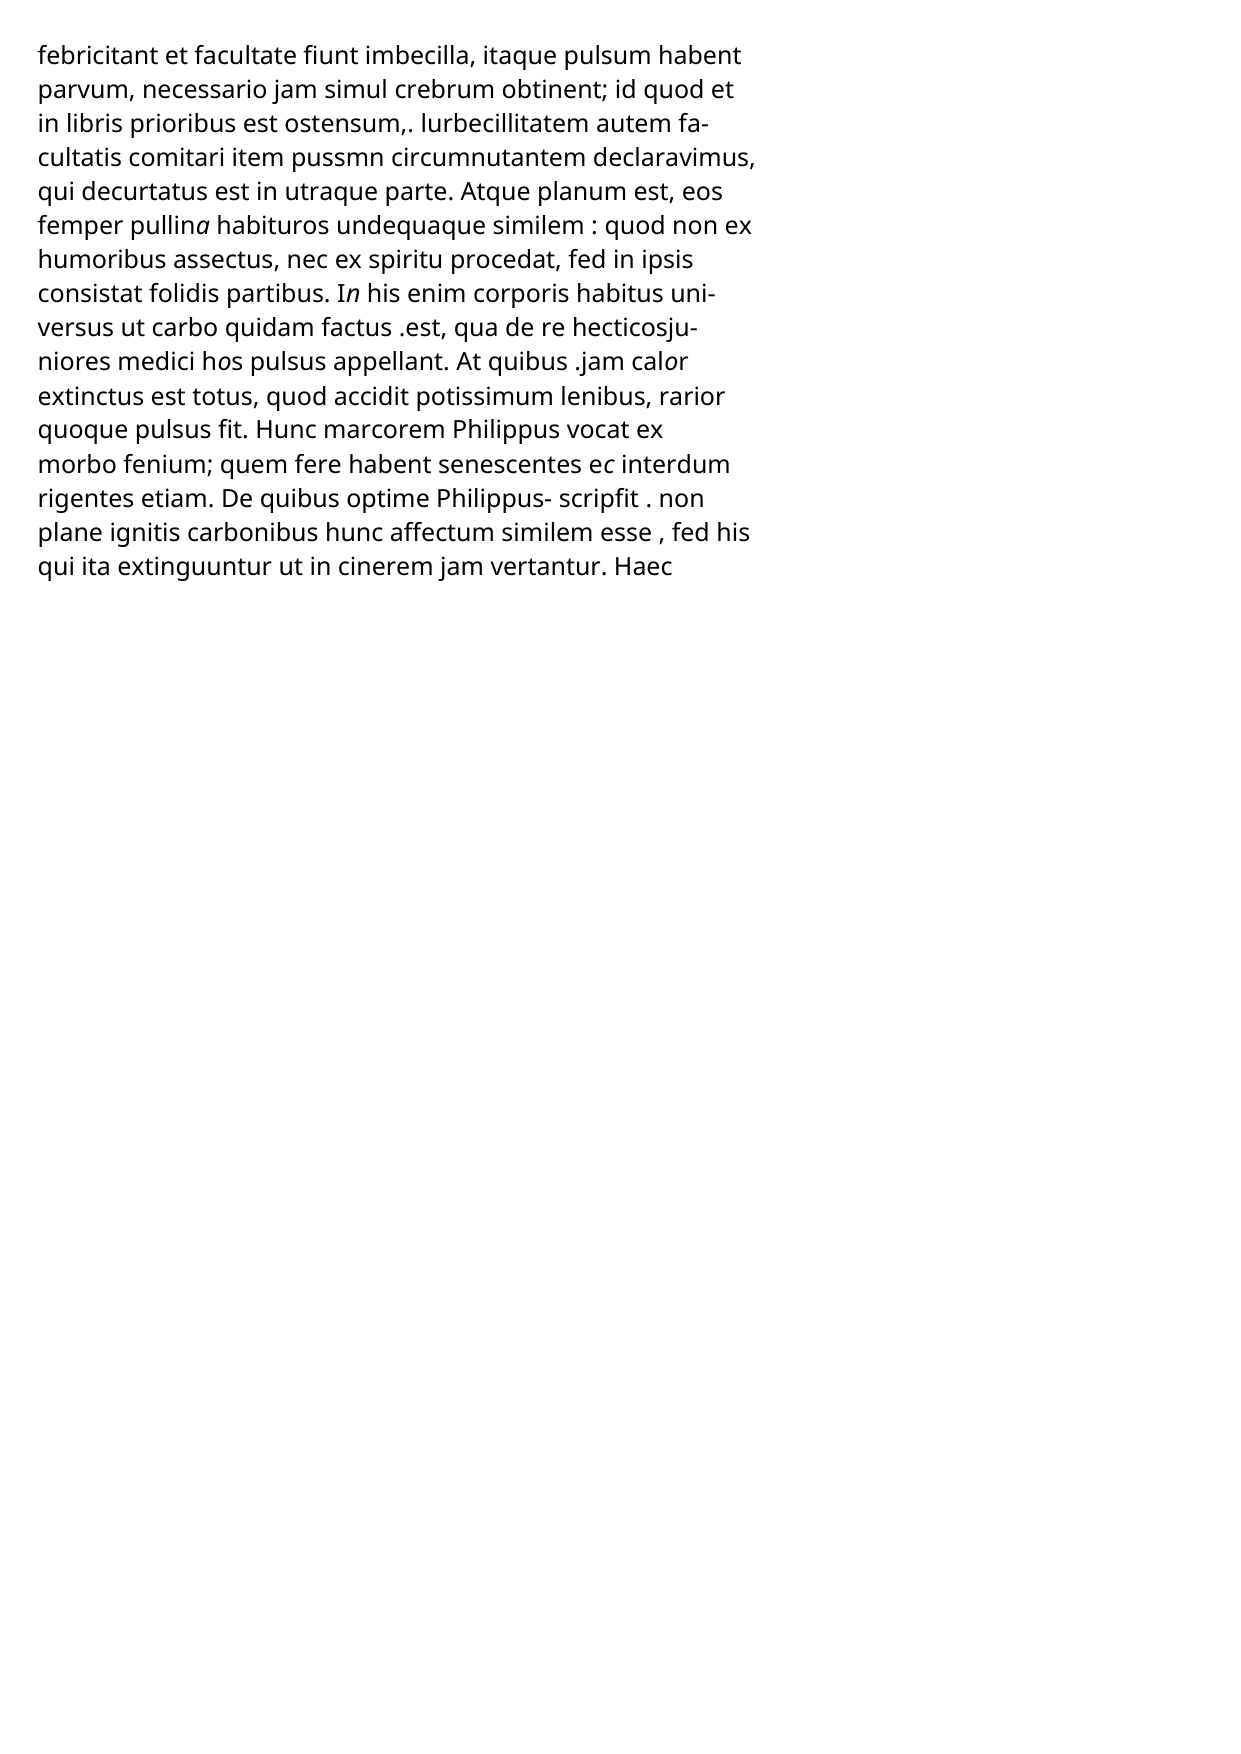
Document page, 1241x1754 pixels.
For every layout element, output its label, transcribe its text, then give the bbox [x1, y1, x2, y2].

text febricitant et facultate fiunt imbecilla, itaque pulsum habent parvum, necessario jam simul crebrum obtinent; id quod et in libris prioribus est ostensum,. lurbecillitatem autem fa- cultatis comitari item pussmn circumnutantem declaravimus, qui decurtatus est in utraque parte. Atque planum est, eos femper pullina habituros undequaque similem : quod non ex humoribus assectus, nec ex spiritu procedat, fed in ipsis consistat folidis partibus. In his enim corporis habitus uni- versus ut carbo quidam factus .est, qua de re hecticosju- niores medici hos pulsus appellant. At quibus .jam calor extinctus est totus, quod accidit potissimum lenibus, rarior quoque pulsus fit. Hunc marcorem Philippus vocat ex morbo fenium; quem fere habent senescentes ec interdum rigentes etiam. De quibus optime Philippus- scripfit . non plane ignitis carbonibus hunc affectum similem esse , fed his qui ita extinguuntur ut in cinerem jam vertantur. Haec [37, 37, 1203, 582]
